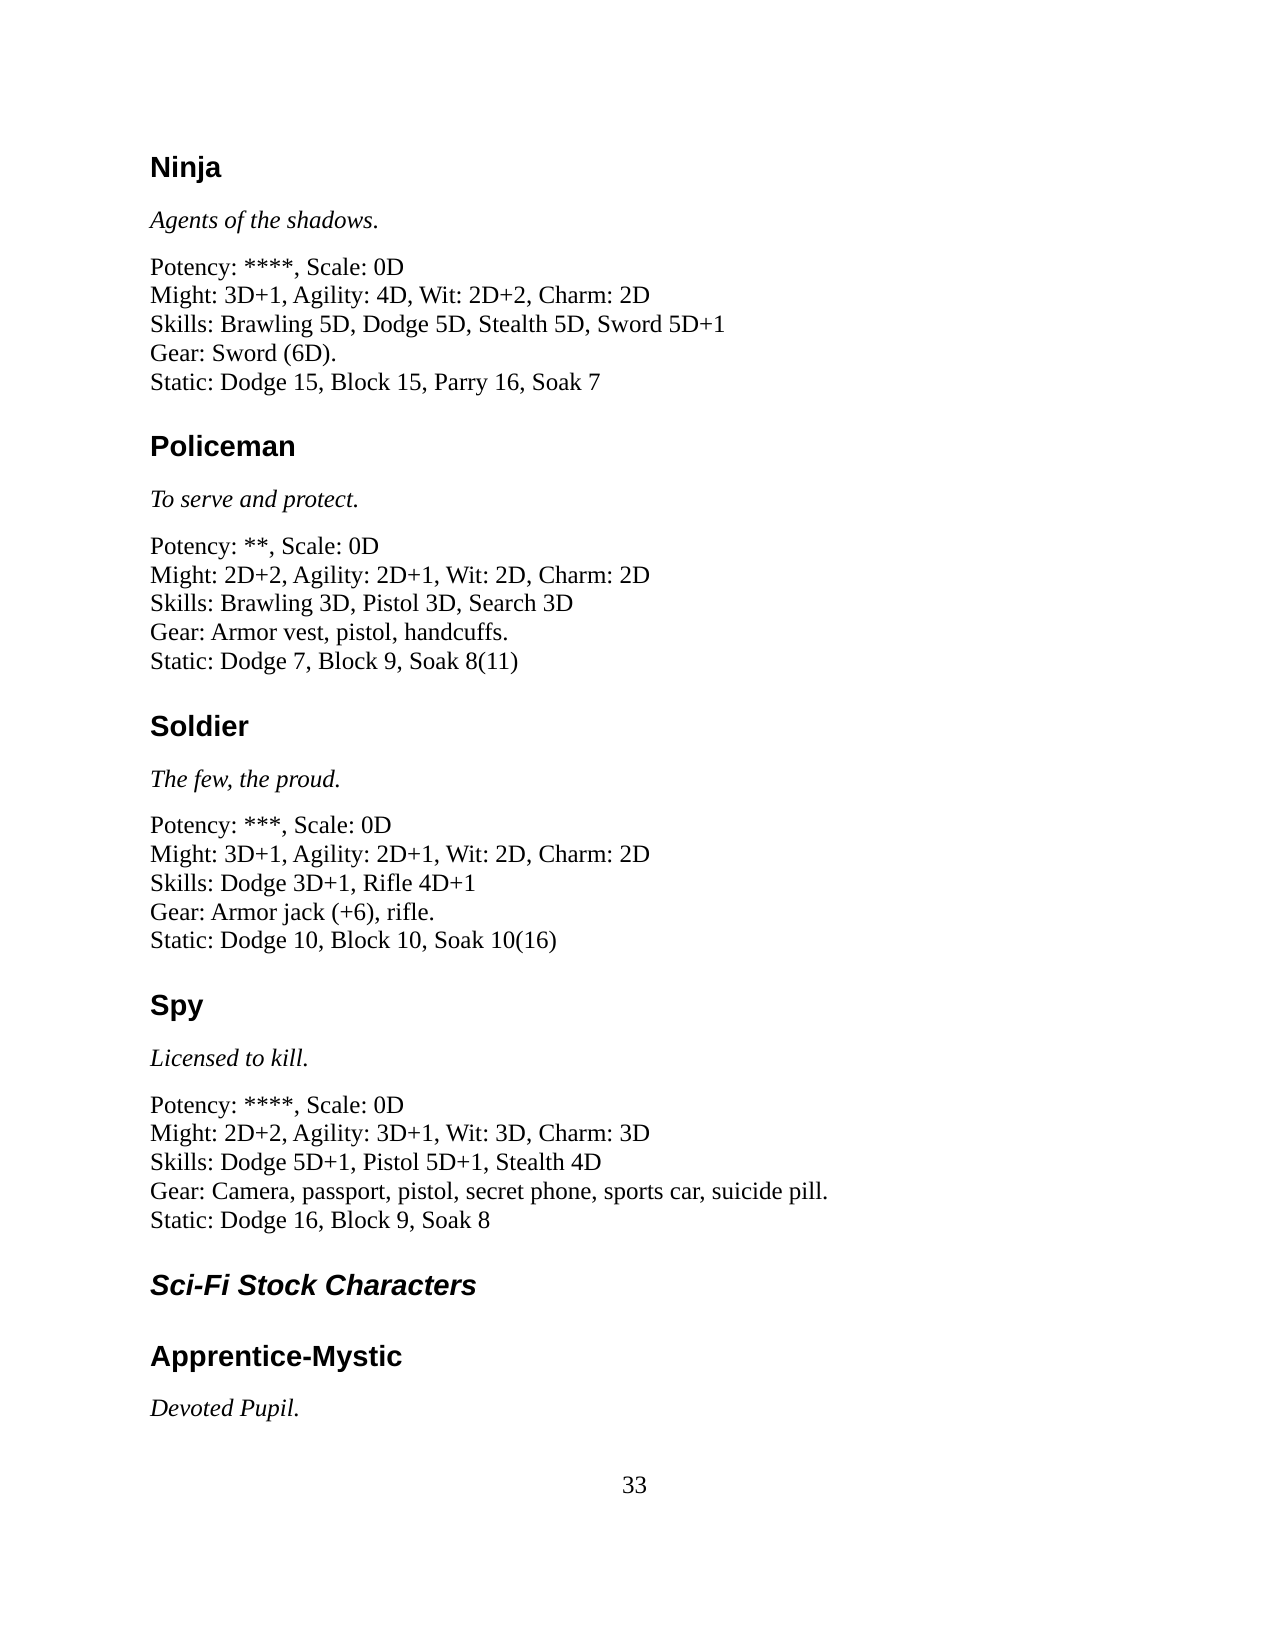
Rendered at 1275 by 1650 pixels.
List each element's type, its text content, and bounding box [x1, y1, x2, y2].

text The few, the proud. [150, 764, 1125, 792]
text Devoted Pupil. [150, 1393, 1125, 1422]
text Potency: **, Scale: 0D Might: 2D+2, Agility: 2D+1, Wit: 2D, Charm: 2D Skills: Brawling 3D, Pistol 3D, Search 3D Gear: Armor vest, pistol, handcuffs. Static: Dodge 7, Block 9, Soak 8(11) [150, 531, 1125, 675]
subtitle Apprentice-Mystic [150, 1338, 1125, 1372]
subtitle Sci-Fi Stock Characters [150, 1267, 1125, 1301]
text Potency: ****, Scale: 0D Might: 2D+2, Agility: 3D+1, Wit: 3D, Charm: 3D Skills: Dodge 5D+1, Pistol 5D+1, Stealth 4D Gear: Camera, passport, pistol, secret phone, sports car, suicide pill. Static: Dodge 16, Block 9, Soak 8 [150, 1090, 1125, 1233]
text Potency: ***, Scale: 0D Might: 3D+1, Agility: 2D+1, Wit: 2D, Charm: 2D Skills: Dodge 3D+1, Rifle 4D+1 Gear: Armor jack (+6), rifle. Static: Dodge 10, Block 10, Soak 10(16) [150, 810, 1125, 954]
text To serve and protect. [150, 484, 1125, 513]
subtitle Ninja [150, 150, 1125, 183]
subtitle Policeman [150, 429, 1125, 463]
text Licensed to kill. [150, 1043, 1125, 1072]
subtitle Spy [150, 988, 1125, 1022]
subtitle Soldier [150, 709, 1125, 742]
text Agents of the shadows. [150, 205, 1125, 234]
text Potency: ****, Scale: 0D Might: 3D+1, Agility: 4D, Wit: 2D+2, Charm: 2D Skills: Brawling 5D, Dodge 5D, Stealth 5D, Sword 5D+1 Gear: Sword (6D). Static: Dodge 15, Block 15, Parry 16, Soak 7 [150, 252, 1125, 395]
